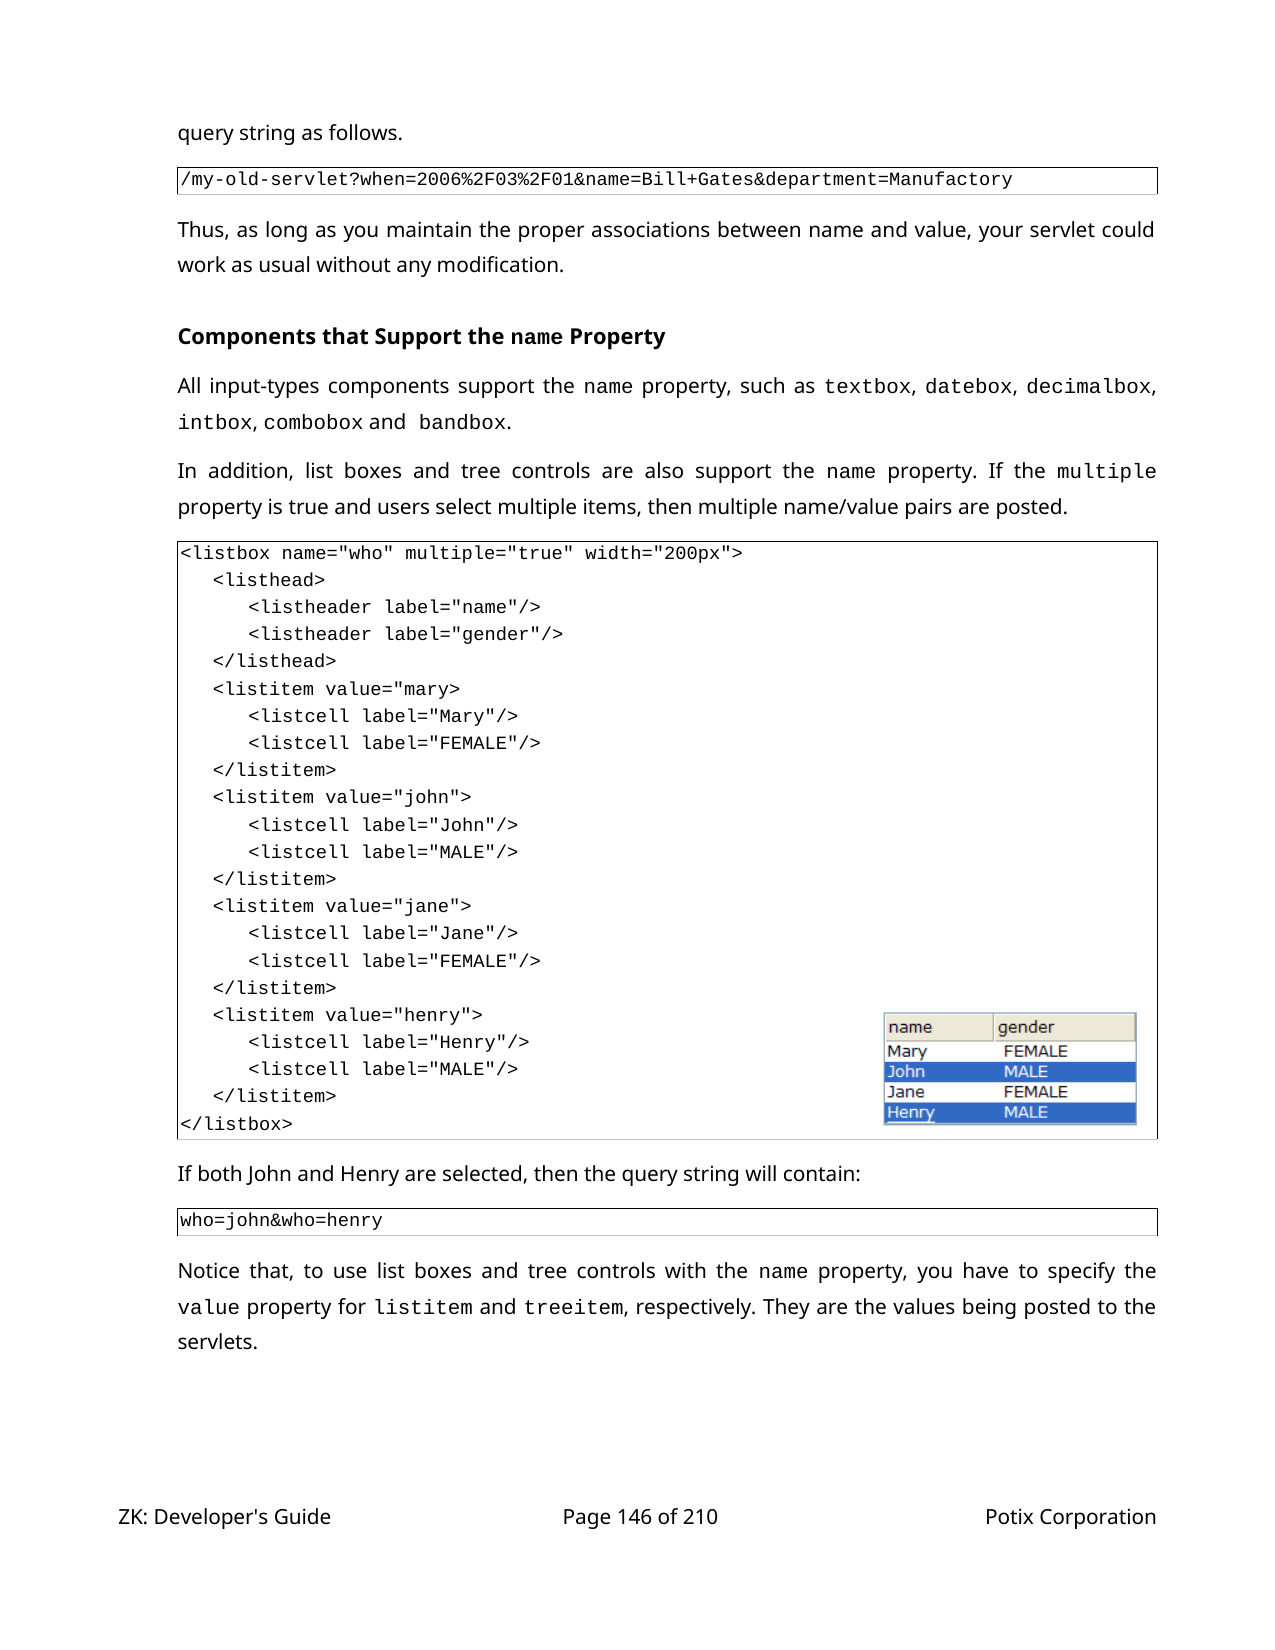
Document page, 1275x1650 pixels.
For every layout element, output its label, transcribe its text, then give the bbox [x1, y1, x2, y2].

text <listcell label="Henry"/> [178, 1030, 880, 1054]
text </listbox> [178, 1112, 1157, 1139]
text <listcell label="Jane"/> [178, 921, 1157, 946]
text Thus, as long as you maintain the proper associations between name and value, your servlet could work as usual without any modification. [177, 215, 1157, 278]
text /my-old-servlet?when=2006%2F03%2F01&name=Bill+Gates&department=Manufactory [178, 168, 1157, 194]
text <listcell label="MALE"/> [178, 1057, 880, 1081]
text </listitem> [178, 1084, 880, 1109]
text <listcell label="FEMALE"/> [178, 731, 1157, 755]
text If both John and Henry are selected, then the query string will contain: [177, 1159, 1157, 1188]
text <listhead> [178, 568, 1157, 592]
text In addition, list boxes and tree controls are also support the name property. If the multiple property is true and users select multiple items, then multiple name/value pairs are posted. [177, 456, 1157, 520]
text <listitem value="henry"> [178, 1003, 1157, 1027]
text </listhead> [178, 649, 1157, 674]
text <listitem value="mary> [178, 677, 1157, 701]
text <listcell label="Mary"/> [178, 704, 1157, 728]
text All input-types components support the name property, such as textbox, datebox, decimalbox, intbox, combobox and bandbox. [177, 372, 1157, 436]
text <listcell label="John"/> [178, 812, 1157, 837]
text <listcell label="MALE"/> [178, 840, 1157, 864]
picture [880, 1011, 1142, 1128]
subtitle Components that Support the name Property [177, 321, 1157, 351]
text <listitem value="john"> [178, 785, 1157, 809]
text </listitem> [178, 867, 1157, 891]
text </listitem> [178, 758, 1157, 782]
text <listheader label="gender"/> [178, 622, 1157, 646]
text Notice that, to use list boxes and tree controls with the name property, you have to specify the value property for listitem and treeitem, respectively. They are the values being posted to the servlets. [177, 1256, 1157, 1356]
text who=john&who=henry [178, 1209, 1157, 1235]
text <listitem value="jane"> [178, 894, 1157, 918]
text [1142, 1084, 1157, 1109]
text </listitem> [178, 976, 1157, 1000]
text <listheader label="name"/> [178, 595, 1157, 619]
text <listbox name="who" multiple="true" width="200px"> [178, 542, 1157, 565]
text query string as follows. [177, 118, 1157, 146]
text <listcell label="FEMALE"/> [178, 948, 1157, 973]
